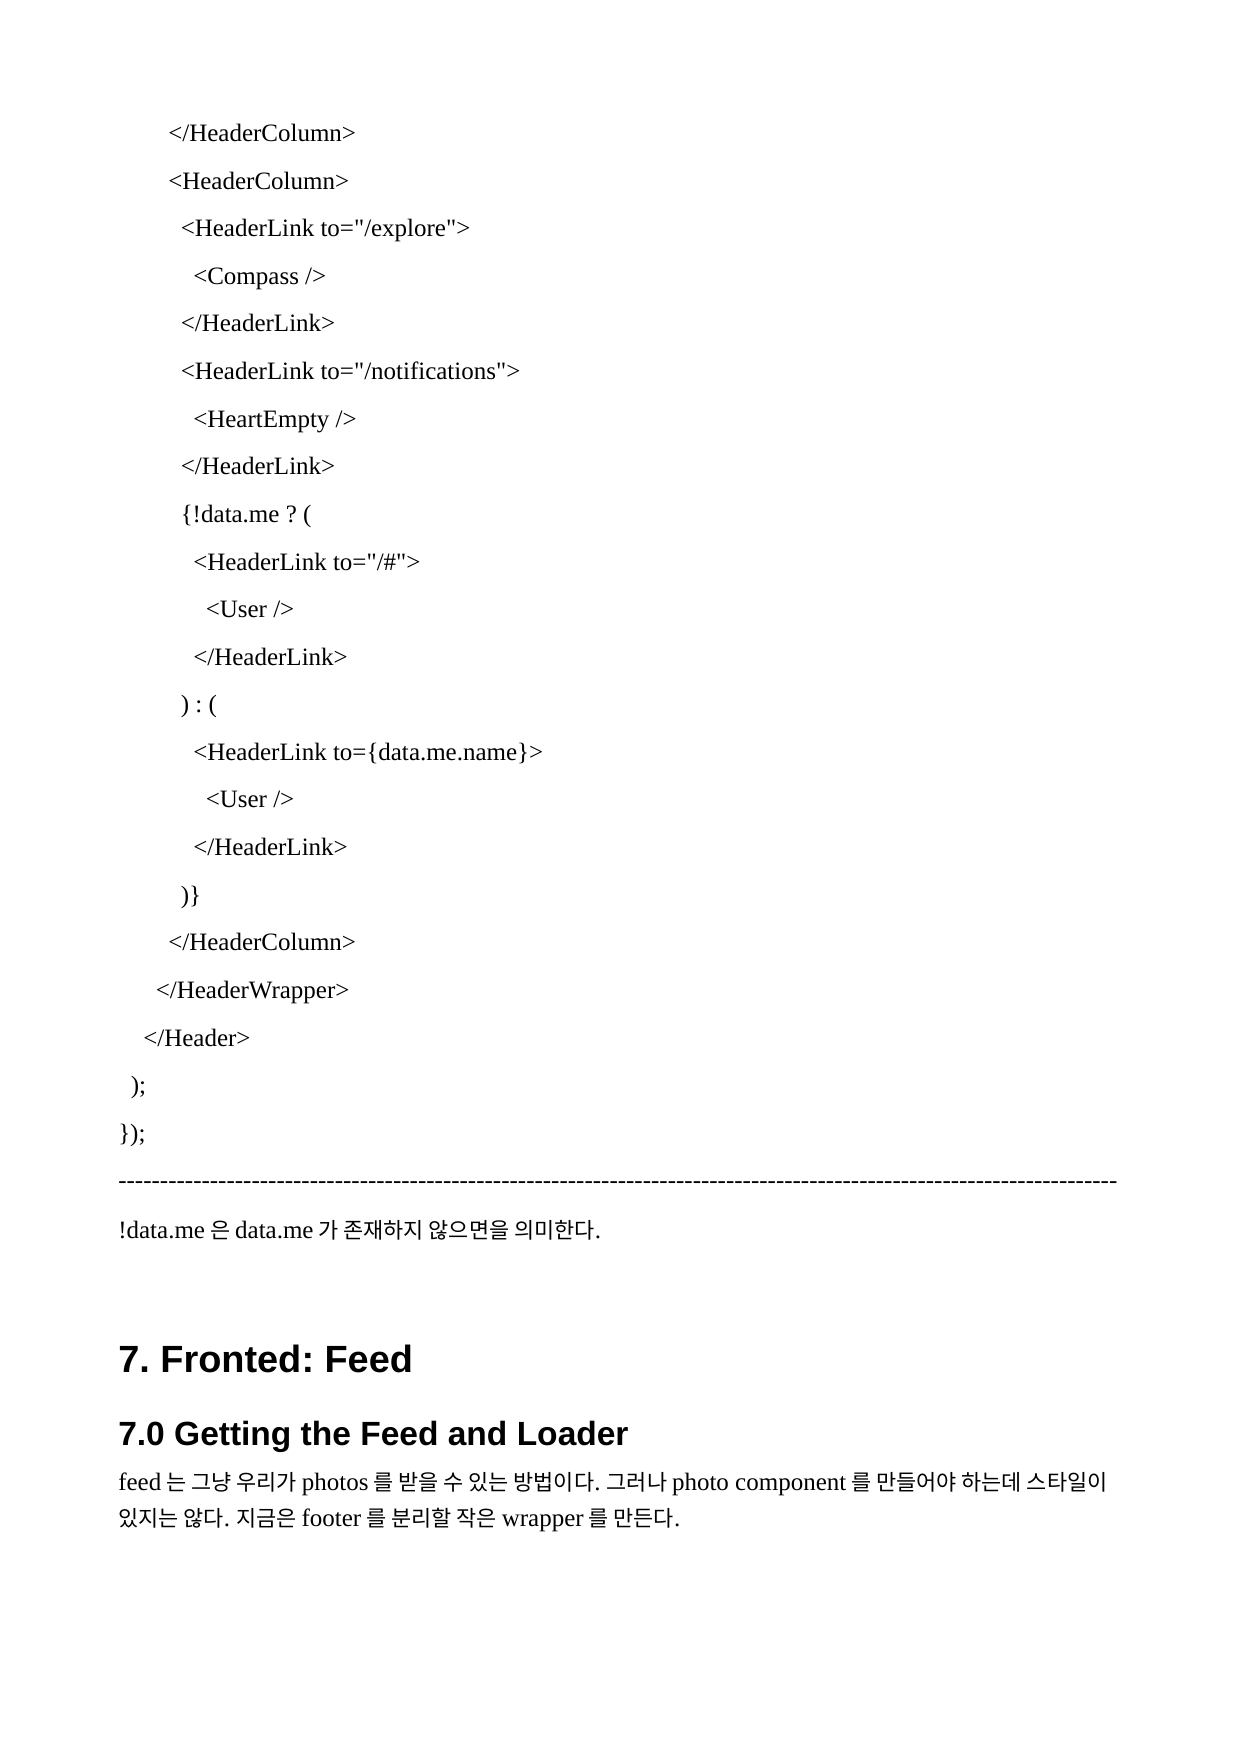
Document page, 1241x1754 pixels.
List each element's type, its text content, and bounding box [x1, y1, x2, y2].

text <HeaderLink to="/#"> [118, 547, 1122, 575]
text </HeaderColumn> [118, 927, 1122, 956]
text <HeartEmpty /> [118, 404, 1122, 432]
subtitle 7. Fronted: Feed [118, 1337, 1122, 1380]
text {!data.me ? ( [118, 499, 1122, 528]
text <HeaderLink to="/notifications"> [118, 356, 1122, 385]
text </HeaderLink> [118, 832, 1122, 861]
text }); [118, 1118, 1122, 1147]
text <Compass /> [118, 261, 1122, 290]
text <User /> [118, 594, 1122, 623]
text </HeaderLink> [118, 642, 1122, 671]
text ------------------------------------------------------------------------------------------------------------------------ [118, 1165, 1122, 1194]
text </HeaderColumn> [118, 118, 1122, 147]
text feed는 그냥 우리가 photos를 받을 수 있는 방법이다. 그러나 photo component를 만들어야 하는데 스타일이 있지는 않다. 지금은 footer를 분리할 작은 wrapper를 만든다. [118, 1465, 1122, 1533]
text </Header> [118, 1023, 1122, 1051]
text <HeaderLink to="/explore"> [118, 213, 1122, 242]
text <HeaderLink to={data.me.name}> [118, 737, 1122, 766]
text </HeaderLink> [118, 308, 1122, 337]
text ) : ( [118, 689, 1122, 718]
subtitle 7.0 Getting the Feed and Loader [118, 1413, 1122, 1452]
text <User /> [118, 784, 1122, 813]
text !data.me은 data.me가 존재하지 않으면을 의미한다. [118, 1213, 1122, 1245]
text ); [118, 1070, 1122, 1099]
text <HeaderColumn> [118, 166, 1122, 194]
text </HeaderLink> [118, 451, 1122, 480]
text </HeaderWrapper> [118, 975, 1122, 1004]
text )} [118, 880, 1122, 908]
